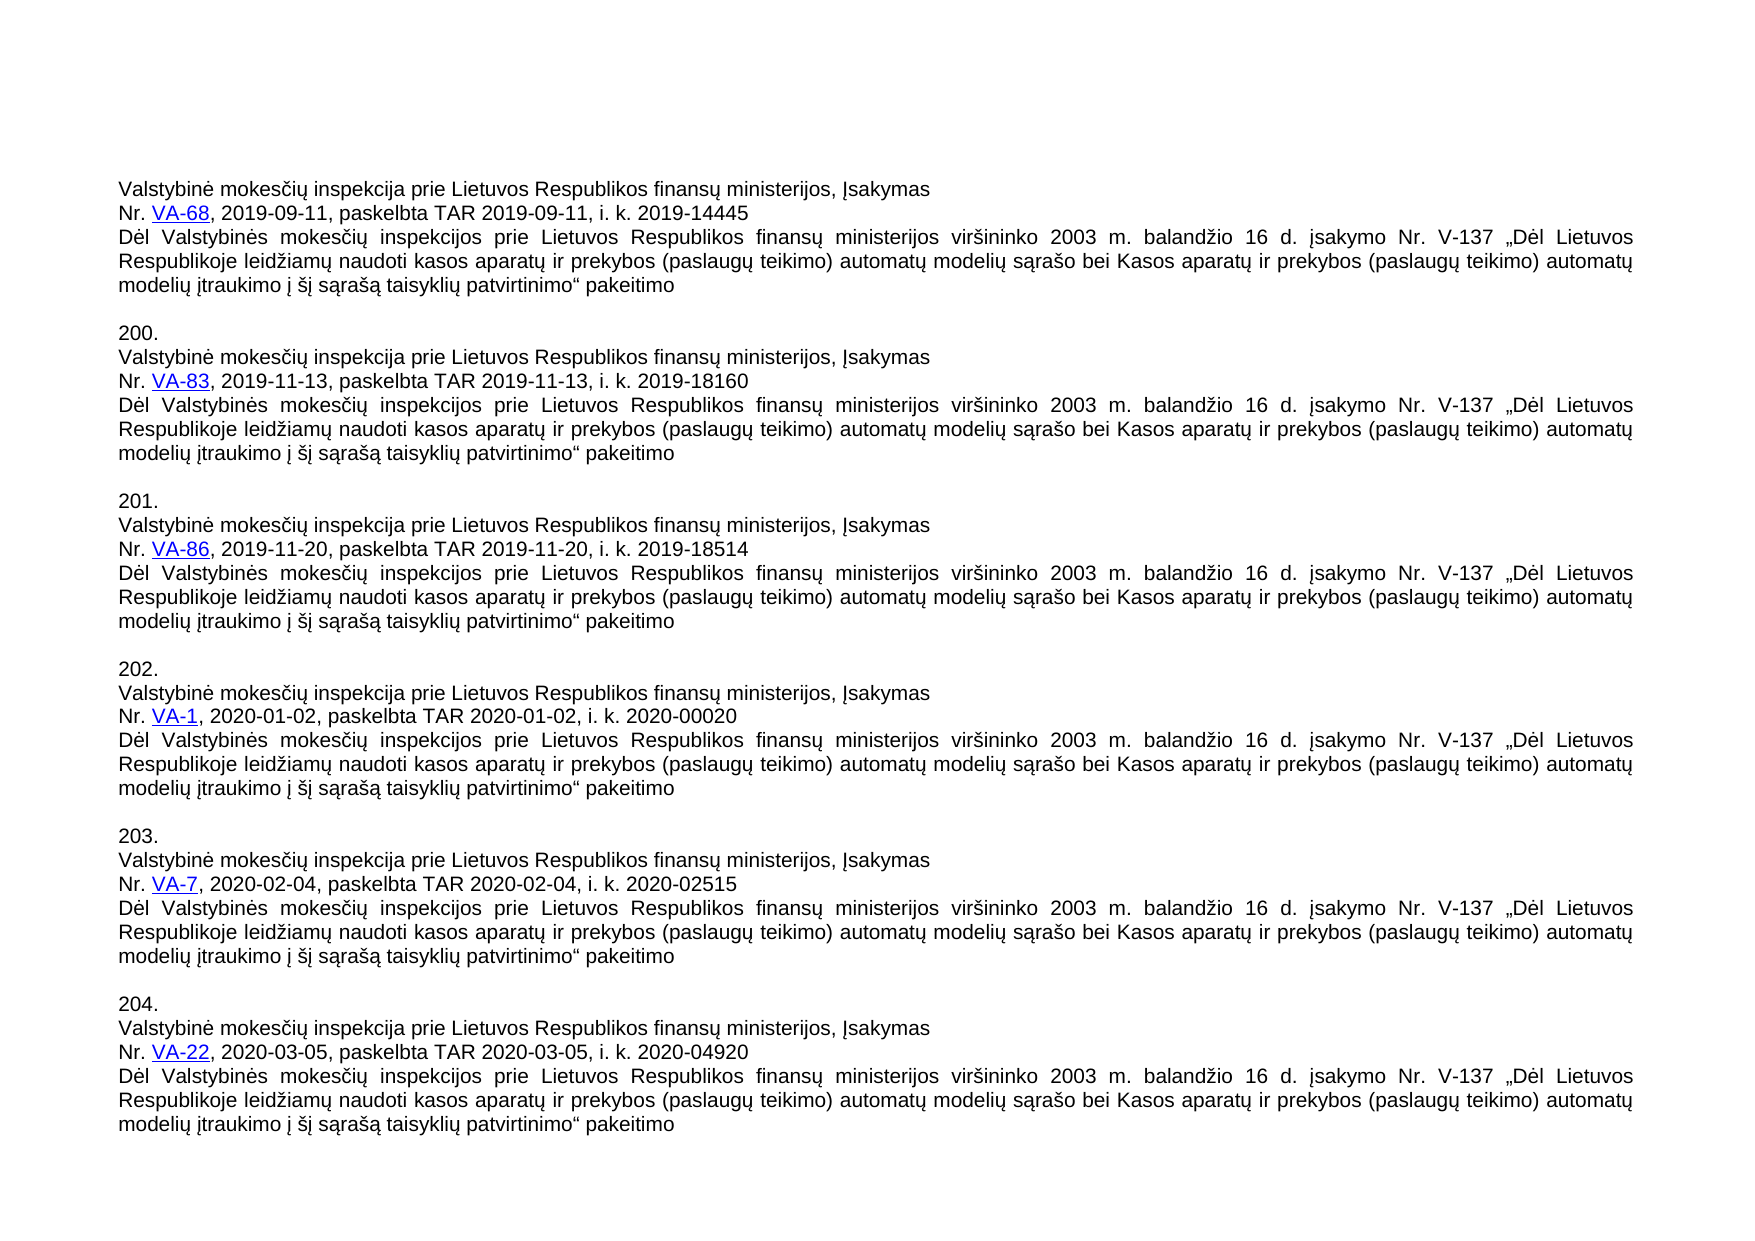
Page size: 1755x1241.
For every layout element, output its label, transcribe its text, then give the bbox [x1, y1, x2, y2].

text Nr. VA-1, 2020-01-02, paskelbta TAR 2020-01-02, i. k. 2020-00020 [118, 704, 1636, 728]
text Dėl Valstybinės mokesčių inspekcijos prie Lietuvos Respublikos finansų ministerijos viršininko 2003 m. balandžio 16 d. įsakymo Nr. V-137 „Dėl Lietuvos Respublikoje leidžiamų naudoti kasos aparatų ir prekybos (paslaugų teikimo) automatų modelių sąrašo bei Kasos aparatų ir prekybos (paslaugų teikimo) automatų modelių įtraukimo į šį sąrašą taisyklių patvirtinimo“ pakeitimo [118, 393, 1636, 465]
text 201. [118, 489, 1636, 513]
text Dėl Valstybinės mokesčių inspekcijos prie Lietuvos Respublikos finansų ministerijos viršininko 2003 m. balandžio 16 d. įsakymo Nr. V-137 „Dėl Lietuvos Respublikoje leidžiamų naudoti kasos aparatų ir prekybos (paslaugų teikimo) automatų modelių sąrašo bei Kasos aparatų ir prekybos (paslaugų teikimo) automatų modelių įtraukimo į šį sąrašą taisyklių patvirtinimo“ pakeitimo [118, 896, 1636, 968]
text 204. [118, 992, 1636, 1016]
text Valstybinė mokesčių inspekcija prie Lietuvos Respublikos finansų ministerijos, Įsakymas [118, 1016, 1636, 1040]
text Nr. VA-7, 2020-02-04, paskelbta TAR 2020-02-04, i. k. 2020-02515 [118, 872, 1636, 896]
text Dėl Valstybinės mokesčių inspekcijos prie Lietuvos Respublikos finansų ministerijos viršininko 2003 m. balandžio 16 d. įsakymo Nr. V-137 „Dėl Lietuvos Respublikoje leidžiamų naudoti kasos aparatų ir prekybos (paslaugų teikimo) automatų modelių sąrašo bei Kasos aparatų ir prekybos (paslaugų teikimo) automatų modelių įtraukimo į šį sąrašą taisyklių patvirtinimo“ pakeitimo [118, 561, 1636, 632]
text 202. [118, 656, 1636, 680]
text Valstybinė mokesčių inspekcija prie Lietuvos Respublikos finansų ministerijos, Įsakymas [118, 848, 1636, 872]
text Nr. VA-68, 2019-09-11, paskelbta TAR 2019-09-11, i. k. 2019-14445 [118, 201, 1636, 225]
text Nr. VA-86, 2019-11-20, paskelbta TAR 2019-11-20, i. k. 2019-18514 [118, 537, 1636, 561]
text Nr. VA-22, 2020-03-05, paskelbta TAR 2020-03-05, i. k. 2020-04920 [118, 1040, 1636, 1064]
text Dėl Valstybinės mokesčių inspekcijos prie Lietuvos Respublikos finansų ministerijos viršininko 2003 m. balandžio 16 d. įsakymo Nr. V-137 „Dėl Lietuvos Respublikoje leidžiamų naudoti kasos aparatų ir prekybos (paslaugų teikimo) automatų modelių sąrašo bei Kasos aparatų ir prekybos (paslaugų teikimo) automatų modelių įtraukimo į šį sąrašą taisyklių patvirtinimo“ pakeitimo [118, 1064, 1636, 1136]
text Valstybinė mokesčių inspekcija prie Lietuvos Respublikos finansų ministerijos, Įsakymas [118, 513, 1636, 537]
text Dėl Valstybinės mokesčių inspekcijos prie Lietuvos Respublikos finansų ministerijos viršininko 2003 m. balandžio 16 d. įsakymo Nr. V-137 „Dėl Lietuvos Respublikoje leidžiamų naudoti kasos aparatų ir prekybos (paslaugų teikimo) automatų modelių sąrašo bei Kasos aparatų ir prekybos (paslaugų teikimo) automatų modelių įtraukimo į šį sąrašą taisyklių patvirtinimo“ pakeitimo [118, 225, 1636, 297]
text Valstybinė mokesčių inspekcija prie Lietuvos Respublikos finansų ministerijos, Įsakymas [118, 177, 1636, 201]
text Valstybinė mokesčių inspekcija prie Lietuvos Respublikos finansų ministerijos, Įsakymas [118, 680, 1636, 704]
text 203. [118, 824, 1636, 848]
text Valstybinė mokesčių inspekcija prie Lietuvos Respublikos finansų ministerijos, Įsakymas [118, 345, 1636, 369]
text 200. [118, 321, 1636, 345]
text Nr. VA-83, 2019-11-13, paskelbta TAR 2019-11-13, i. k. 2019-18160 [118, 369, 1636, 393]
text Dėl Valstybinės mokesčių inspekcijos prie Lietuvos Respublikos finansų ministerijos viršininko 2003 m. balandžio 16 d. įsakymo Nr. V-137 „Dėl Lietuvos Respublikoje leidžiamų naudoti kasos aparatų ir prekybos (paslaugų teikimo) automatų modelių sąrašo bei Kasos aparatų ir prekybos (paslaugų teikimo) automatų modelių įtraukimo į šį sąrašą taisyklių patvirtinimo“ pakeitimo [118, 728, 1636, 800]
